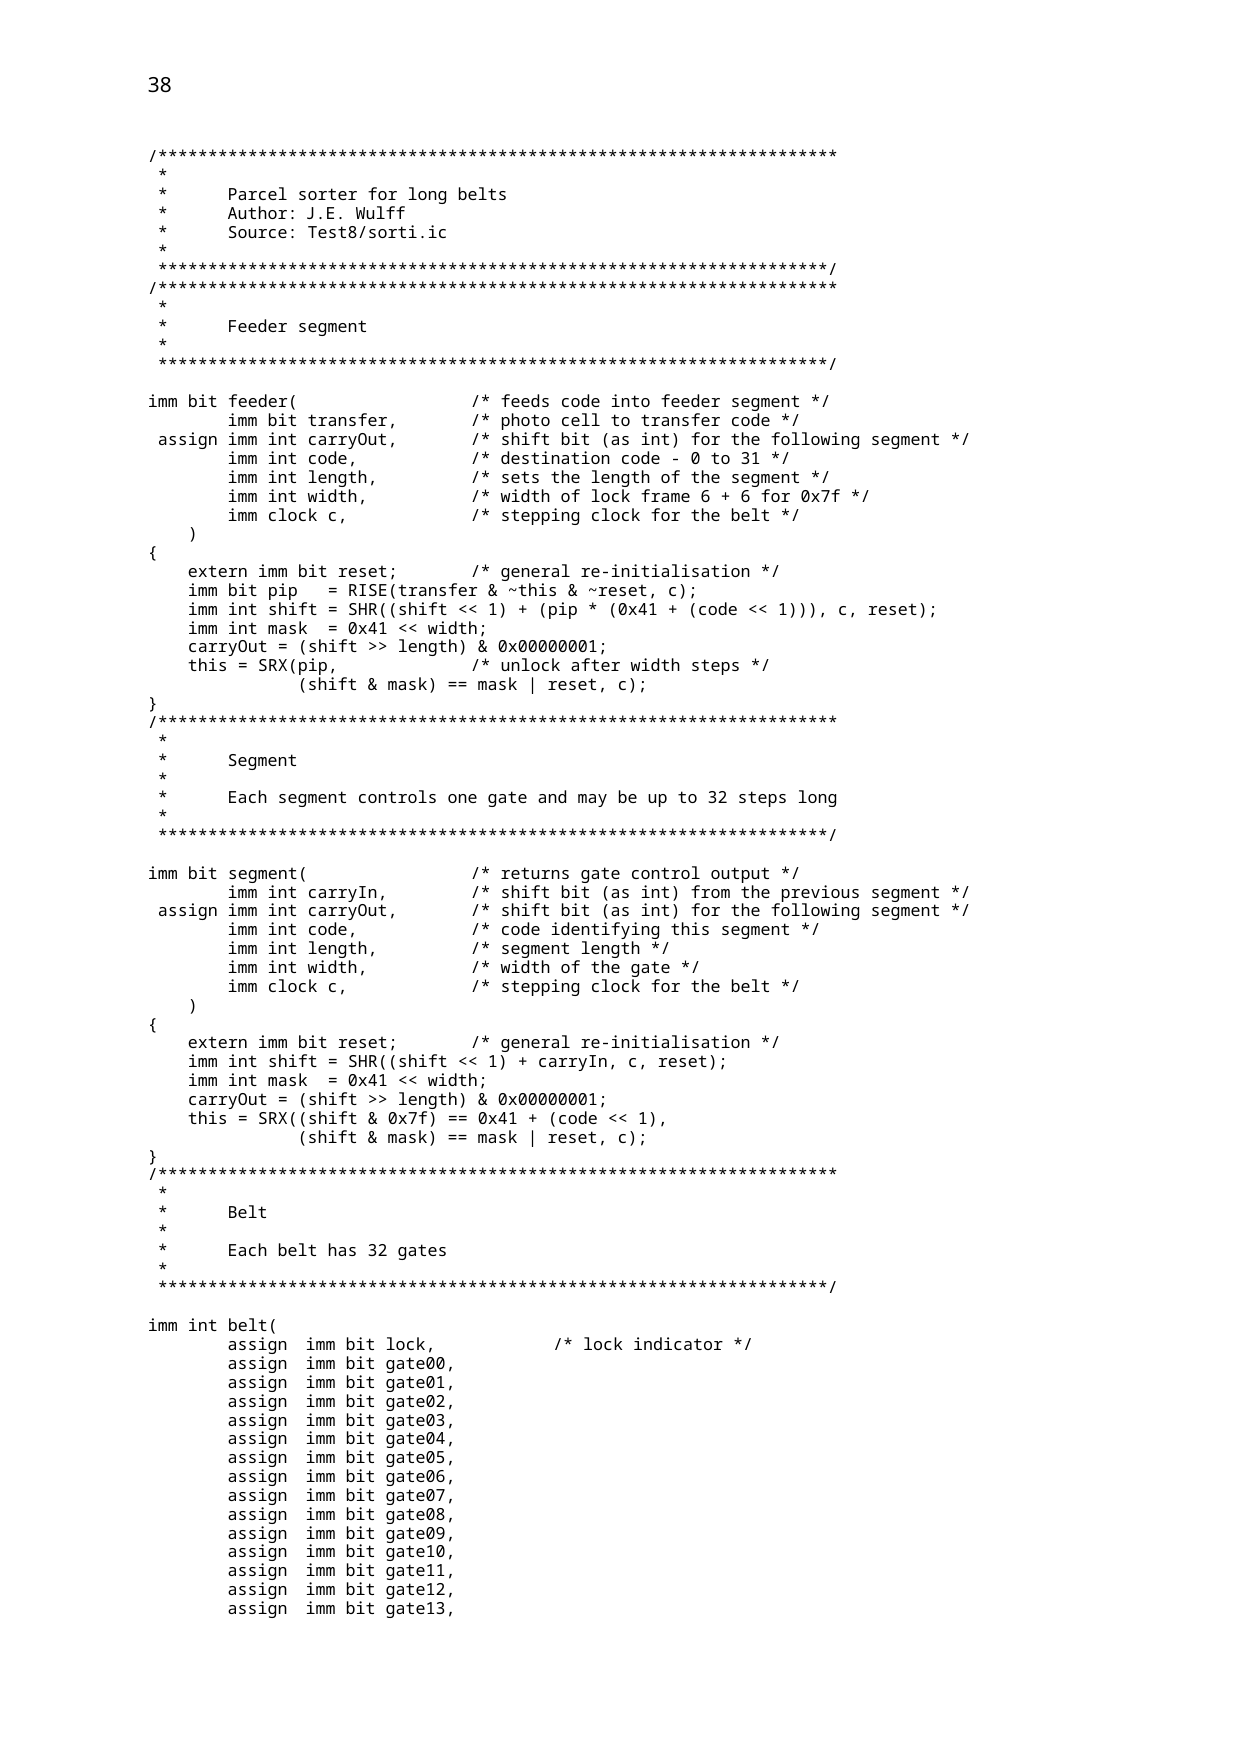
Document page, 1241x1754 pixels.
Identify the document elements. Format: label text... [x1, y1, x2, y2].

text /******************************************************************** * * Parcel sorter for long belts * Author: J.E. Wulff * Source: Test8/sorti.ic * *******************************************************************/ /******************************************************************** * * Feeder segment * *******************************************************************/ imm bit feeder( /* feeds code into feeder segment */ imm bit transfer, /* photo cell to transfer code */ assign imm int carryOut, /* shift bit (as int) for the following segment */ imm int code, /* destination code - 0 to 31 */ imm int length, /* sets the length of the segment */ imm int width, /* width of lock frame 6 + 6 for 0x7f */ imm clock c, /* stepping clock for the belt */ ) { extern imm bit reset; /* general re-initialisation */ imm bit pip = RISE(transfer & ~this & ~reset, c); imm int shift = SHR((shift << 1) + (pip * (0x41 + (code << 1))), c, reset); imm int mask = 0x41 << width; carryOut = (shift >> length) & 0x00000001; this = SRX(pip, /* unlock after width steps */ (shift & mask) == mask | reset, c); } /******************************************************************** * * Segment * * Each segment controls one gate and may be up to 32 steps long * *******************************************************************/ imm bit segment( /* returns gate control output */ imm int carryIn, /* shift bit (as int) from the previous segment */ assign imm int carryOut, /* shift bit (as int) for the following segment */ imm int code, /* code identifying this segment */ imm int length, /* segment length */ imm int width, /* width of the gate */ imm clock c, /* stepping clock for the belt */ ) { extern imm bit reset; /* general re-initialisation */ imm int shift = SHR((shift << 1) + carryIn, c, reset); imm int mask = 0x41 << width; carryOut = (shift >> length) & 0x00000001; this = SRX((shift & 0x7f) == 0x41 + (code << 1), (shift & mask) == mask | reset, c); } /******************************************************************** * * Belt * * Each belt has 32 gates * *******************************************************************/ imm int belt( assign imm bit lock, /* lock indicator */ assign imm bit gate00, assign imm bit gate01, assign imm bit gate02, assign imm bit gate03, assign imm bit gate04, assign imm bit gate05, assign imm bit gate06, assign imm bit gate07, assign imm bit gate08, assign imm bit gate09, assign imm bit gate10, assign imm bit gate11, assign imm bit gate12, assign imm bit gate13, [148, 148, 1092, 1618]
